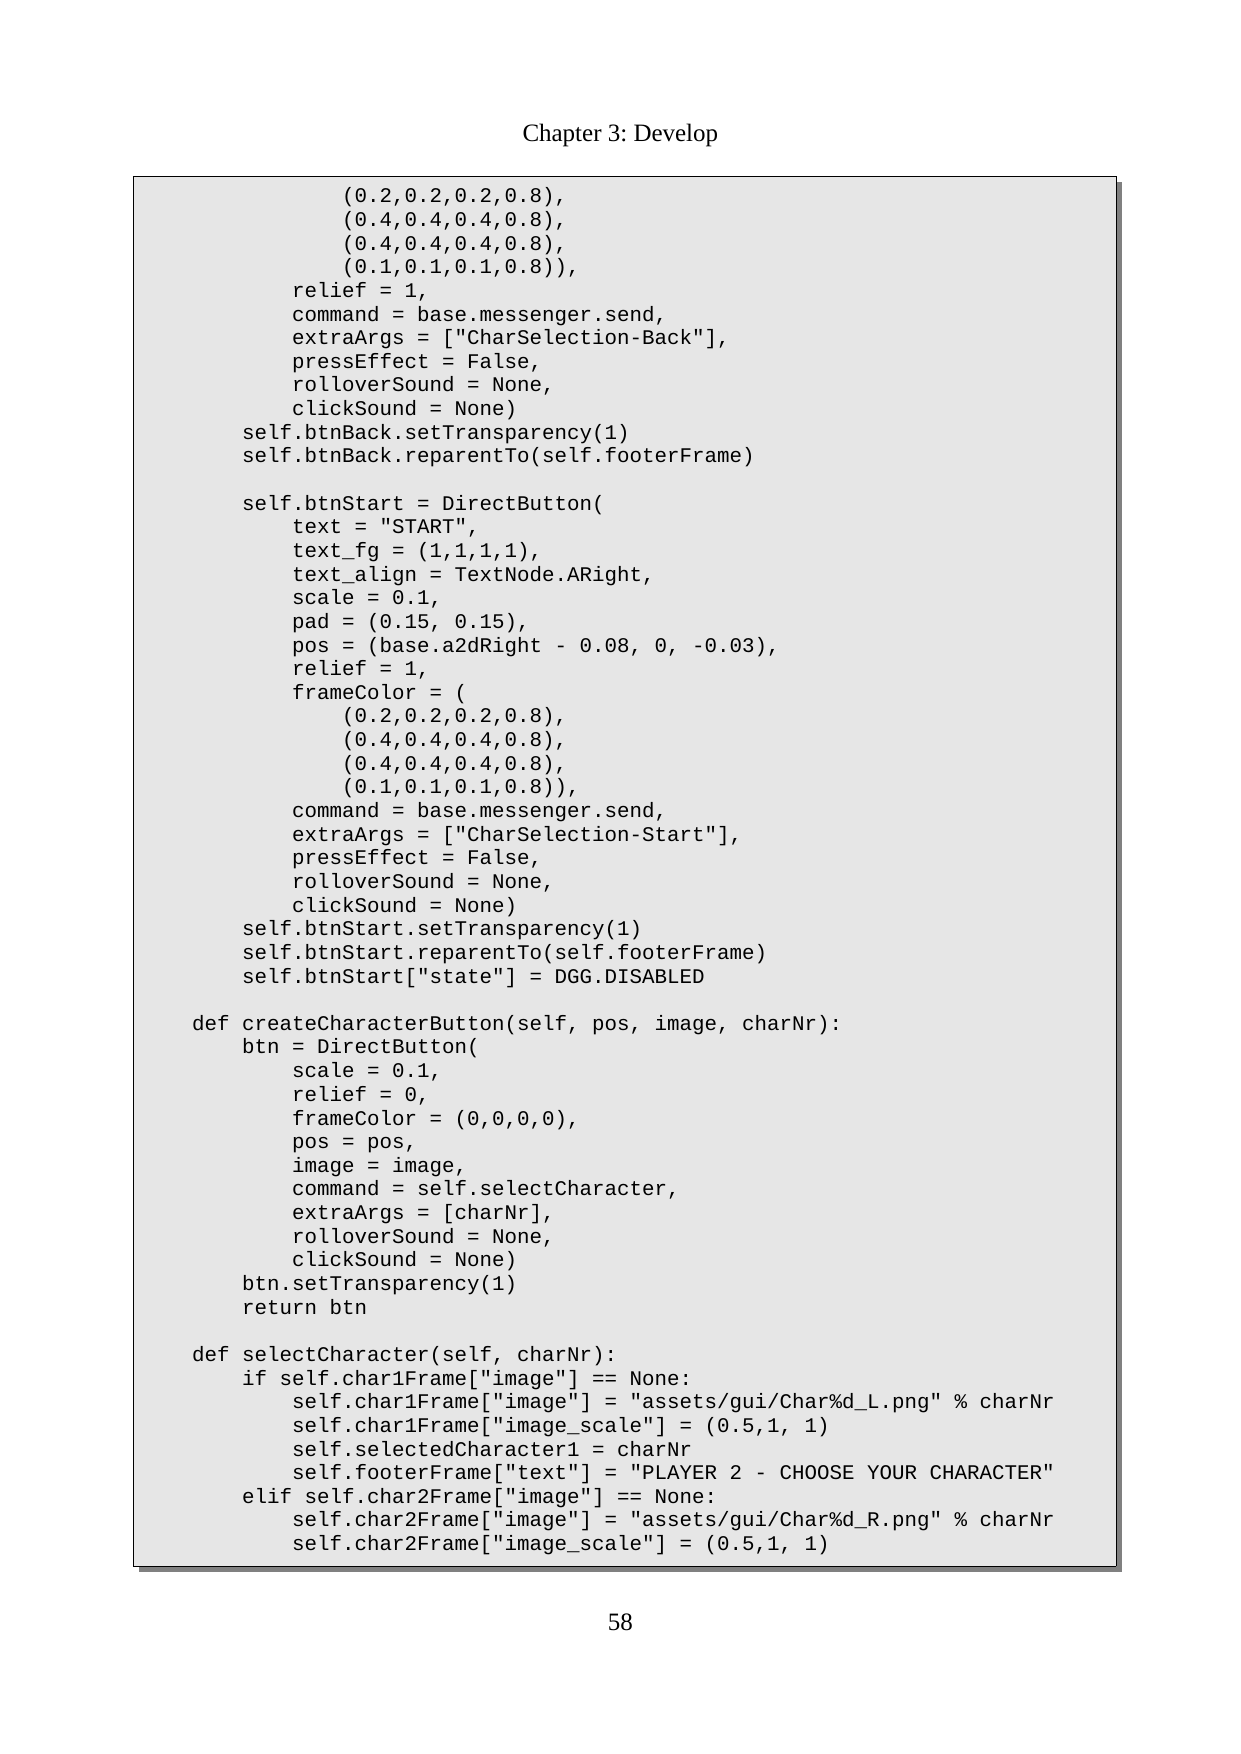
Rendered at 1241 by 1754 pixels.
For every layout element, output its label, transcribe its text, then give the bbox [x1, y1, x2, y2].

text command = base.messenger.send, [134, 294, 1116, 318]
text self.btnBack.setTransparency(1) [134, 413, 1116, 436]
text btn.setTransparency(1) [134, 1264, 1116, 1288]
text scale = 0.1, [134, 1051, 1116, 1075]
text command = self.selectCharacter, [134, 1169, 1116, 1193]
text rolloverSound = None, [134, 862, 1116, 886]
text btn = DirectButton( [134, 1028, 1116, 1051]
text extraArgs = ["CharSelection-Start"], [134, 815, 1116, 838]
text def selectCharacter(self, charNr): [134, 1335, 1116, 1359]
text self.char1Frame["image_scale"] = (0.5,1, 1) [134, 1406, 1116, 1429]
text return btn [134, 1288, 1116, 1311]
text if self.char1Frame["image"] == None: [134, 1359, 1116, 1382]
text self.btnBack.reparentTo(self.footerFrame) [134, 436, 1116, 460]
text (0.4,0.4,0.4,0.8), [134, 720, 1116, 744]
text relief = 1, [134, 649, 1116, 673]
text text_align = TextNode.ARight, [134, 555, 1116, 578]
text scale = 0.1, [134, 578, 1116, 602]
text (0.1,0.1,0.1,0.8)), [134, 767, 1116, 791]
text clickSound = None) [134, 389, 1116, 413]
text (0.4,0.4,0.4,0.8), [134, 200, 1116, 224]
text (0.2,0.2,0.2,0.8), [134, 177, 1116, 200]
text frameColor = ( [134, 673, 1116, 697]
text self.selectedCharacter1 = charNr [134, 1429, 1116, 1453]
text command = base.messenger.send, [134, 791, 1116, 815]
text pressEffect = False, [134, 342, 1116, 366]
text image = image, [134, 1146, 1116, 1169]
text self.btnStart = DirectButton( [134, 484, 1116, 507]
text text = "START", [134, 507, 1116, 531]
text self.btnStart["state"] = DGG.DISABLED [134, 957, 1116, 980]
text rolloverSound = None, [134, 1217, 1116, 1240]
text (0.4,0.4,0.4,0.8), [134, 224, 1116, 247]
text relief = 1, [134, 271, 1116, 294]
text elif self.char2Frame["image"] == None: [134, 1477, 1116, 1501]
text frameColor = (0,0,0,0), [134, 1098, 1116, 1122]
text extraArgs = [charNr], [134, 1193, 1116, 1217]
text self.btnStart.setTransparency(1) [134, 909, 1116, 933]
text self.char2Frame["image"] = "assets/gui/Char%d_R.png" % charNr [134, 1501, 1116, 1524]
text pad = (0.15, 0.15), [134, 602, 1116, 626]
text rolloverSound = None, [134, 366, 1116, 389]
text clickSound = None) [134, 1240, 1116, 1264]
text (0.4,0.4,0.4,0.8), [134, 744, 1116, 767]
text (0.2,0.2,0.2,0.8), [134, 697, 1116, 720]
text self.footerFrame["text"] = "PLAYER 2 - CHOOSE YOUR CHARACTER" [134, 1453, 1116, 1477]
text self.btnStart.reparentTo(self.footerFrame) [134, 933, 1116, 957]
text (0.1,0.1,0.1,0.8)), [134, 247, 1116, 271]
text pos = pos, [134, 1122, 1116, 1146]
text text_fg = (1,1,1,1), [134, 531, 1116, 555]
text pos = (base.a2dRight - 0.08, 0, -0.03), [134, 626, 1116, 649]
text self.char1Frame["image"] = "assets/gui/Char%d_L.png" % charNr [134, 1382, 1116, 1406]
text clickSound = None) [134, 886, 1116, 909]
text self.char2Frame["image_scale"] = (0.5,1, 1) [134, 1524, 1116, 1566]
text relief = 0, [134, 1075, 1116, 1098]
text extraArgs = ["CharSelection-Back"], [134, 318, 1116, 342]
text def createCharacterButton(self, pos, image, charNr): [134, 1004, 1116, 1028]
text pressEffect = False, [134, 838, 1116, 862]
